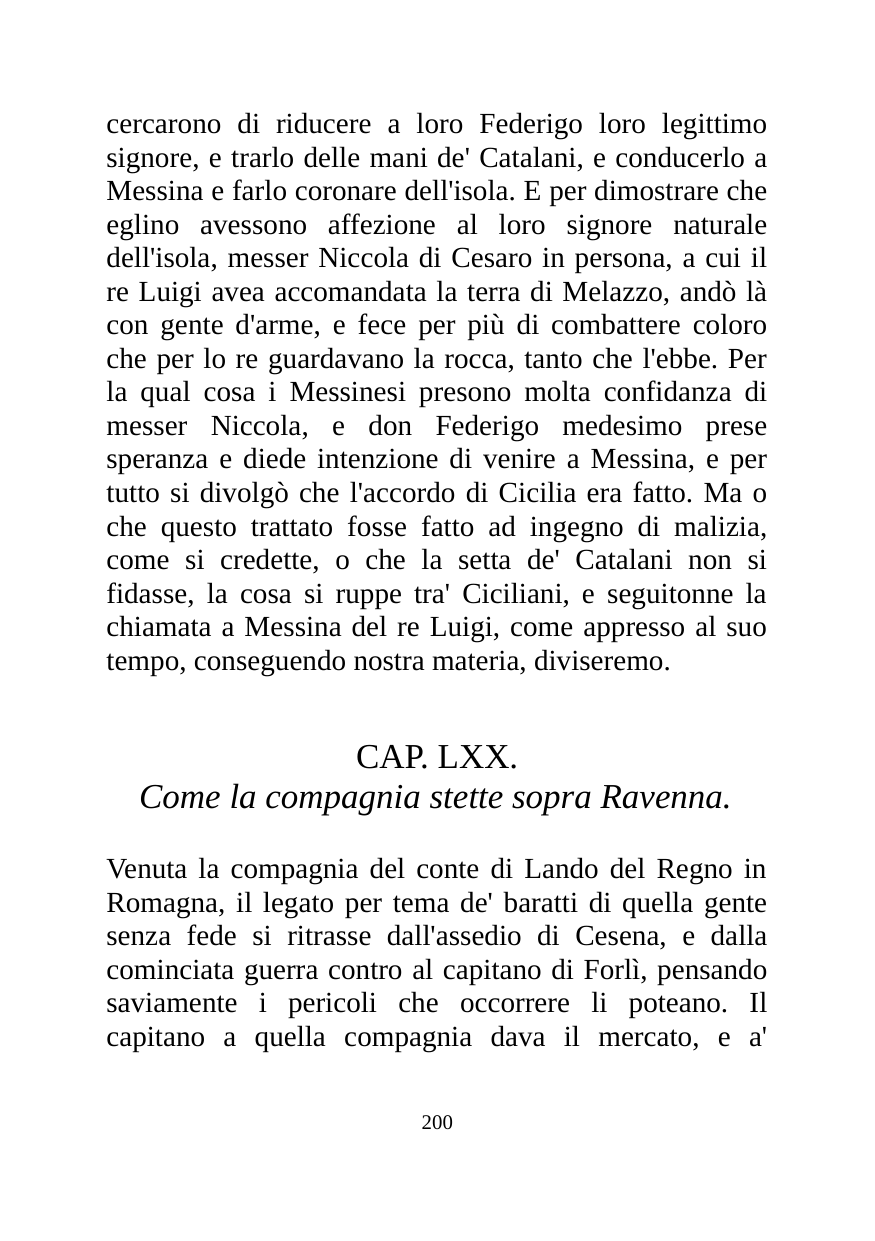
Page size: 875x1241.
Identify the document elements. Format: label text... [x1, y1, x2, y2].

text cercarono di riducere a loro Federigo loro legittimo signore, e trarlo delle mani de' Catalani, e conducerlo a Messina e farlo coronare dell'isola. E per dimostrare che eglino avessono affezione al loro signore naturale dell'isola, messer Niccola di Cesaro in persona, a cui il re Luigi avea accomandata la terra di Melazzo, andò là con gente d'arme, e fece per più di combattere coloro che per lo re guardavano la rocca, tanto che l'ebbe. Per la qual cosa i Messinesi presono molta confidanza di messer Niccola, e don Federigo medesimo prese speranza e diede intenzione di venire a Messina, e per tutto si divolgò che l'accordo di Cicilia era fatto. Ma o che questo trattato fosse fatto ad ingegno di malizia, come si credette, o che la setta de' Catalani non si fidasse, la cosa si ruppe tra' Ciciliani, e seguitonne la chiamata a Messina del re Luigi, come appresso al suo tempo, conseguendo nostra materia, diviseremo. [106, 106, 768, 676]
subtitle CAP. LXX. Come la compagnia stette sopra Ravenna. [106, 736, 768, 816]
text Venuta la compagnia del conte di Lando del Regno in Romagna, il legato per tema de' baratti di quella gente senza fede si ritrasse dall'assedio di Cesena, e dalla cominciata guerra contro al capitano di Forlì, pensando saviamente i pericoli che occorrere li poteano. Il capitano a quella compagnia dava il mercato, e a' [106, 851, 768, 1053]
